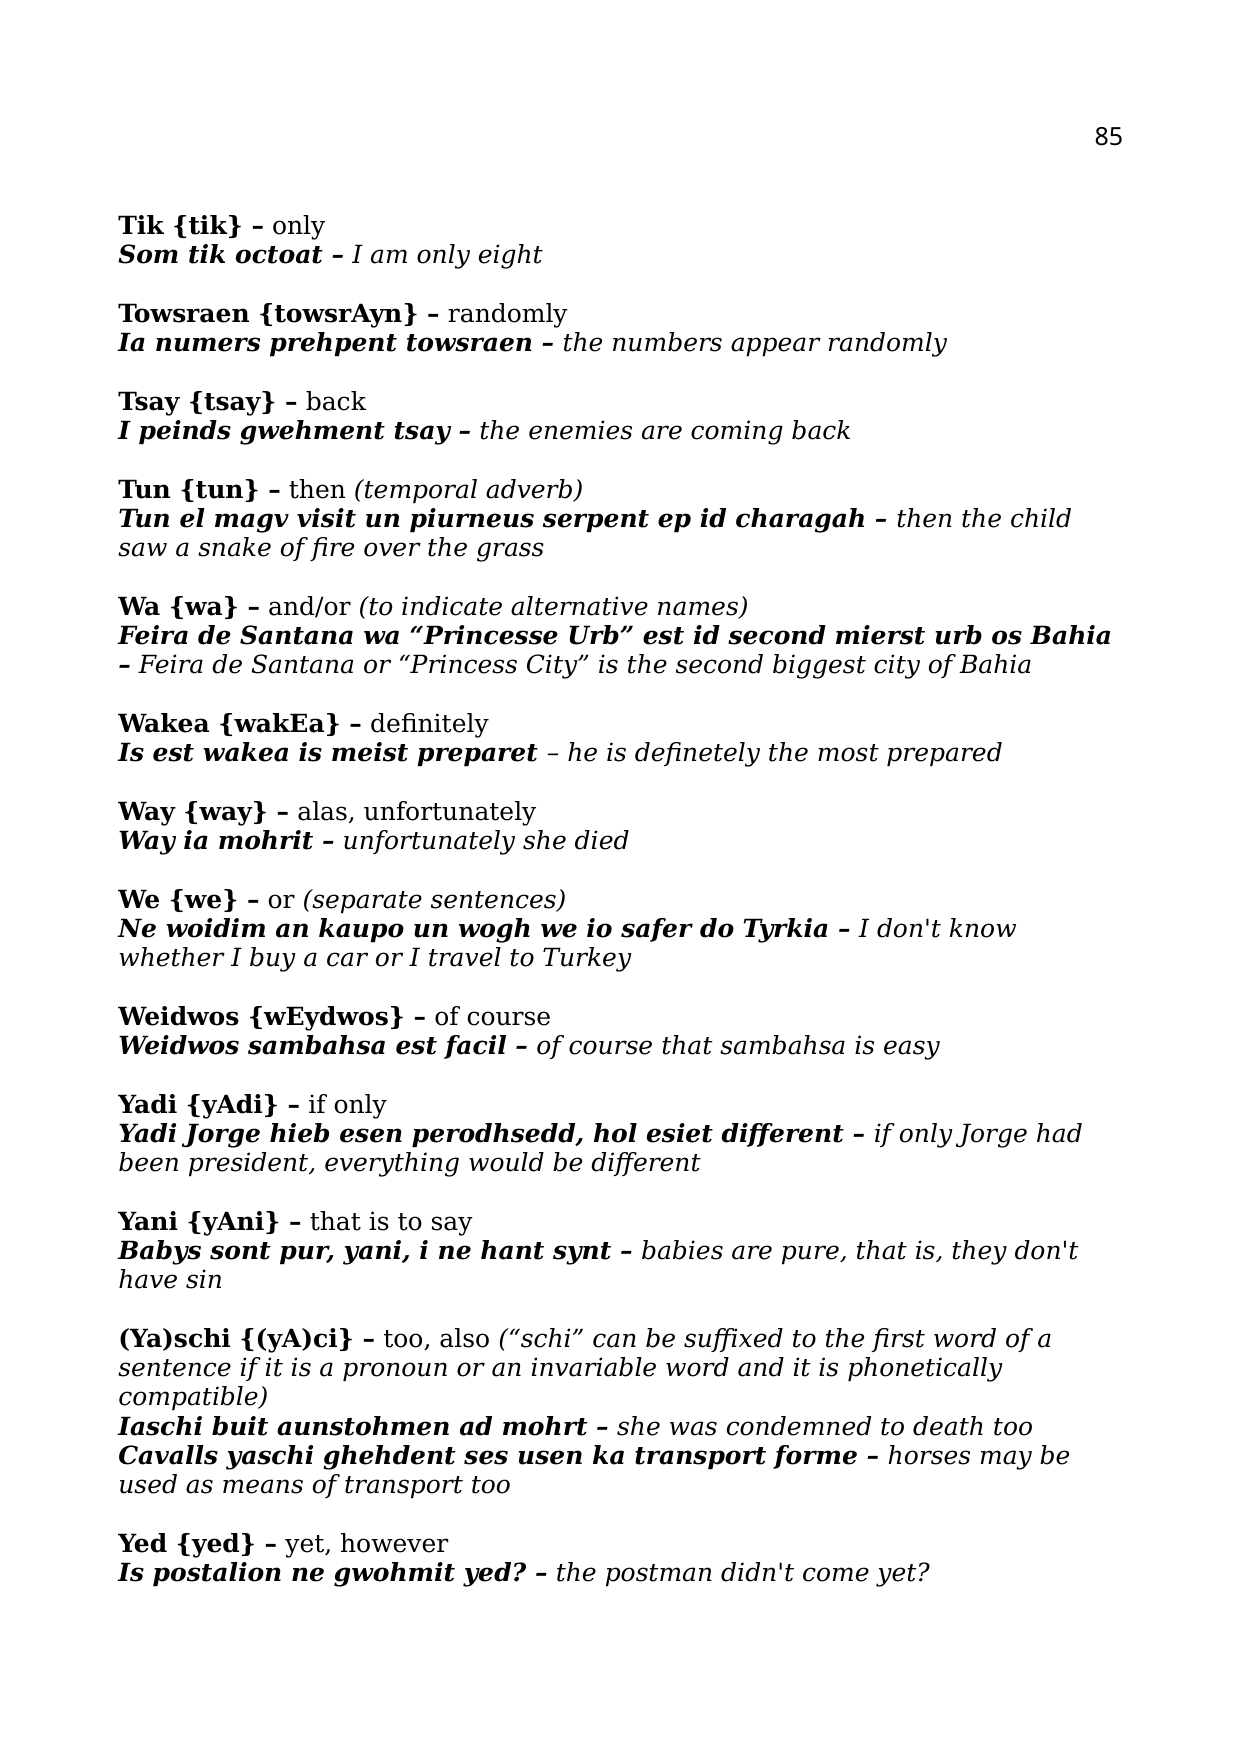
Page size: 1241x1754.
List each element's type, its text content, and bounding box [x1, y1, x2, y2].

text Feira de Santana wa “Princesse Urb” est id second mierst urb os Bahia – Feira de Santana or “Princess City” is the second biggest city of Bahia [118, 621, 1123, 680]
text Is postalion ne gwohmit yed? – the postman didn't come yet? [118, 1558, 1123, 1587]
text Tik {tik} – only [118, 211, 1123, 240]
text We {we} – or (separate sentences) [118, 885, 1123, 914]
text Yadi {yAdi} – if only [118, 1090, 1123, 1119]
text Way {way} – alas, unfortunately [118, 797, 1123, 826]
text Ne woidim an kaupo un wogh we io safer do Tyrkia – I don't know whether I buy a car or I travel to Turkey [118, 914, 1123, 973]
text Yani {yAni} – that is to say [118, 1207, 1123, 1236]
text Babys sont pur, yani, i ne hant synt – babies are pure, that is, they don't have sin [118, 1236, 1123, 1295]
text Som tik octoat – I am only eight [118, 240, 1123, 269]
text Weidwos sambahsa est facil – of course that sambahsa is easy [118, 1031, 1123, 1061]
text (Ya)schi {(yA)ci} – too, also (“schi” can be suffixed to the first word of a sentence if it is a pronoun or an invariable word and it is phonetically compatible) [118, 1324, 1123, 1412]
text Tsay {tsay} – back [118, 387, 1123, 416]
text Ia numers prehpent towsraen – the numbers appear randomly [118, 328, 1123, 357]
text Iaschi buit aunstohmen ad mohrt – she was condemned to death too [118, 1412, 1123, 1441]
text Tun el magv visit un piurneus serpent ep id charagah – then the child saw a snake of fire over the grass [118, 504, 1123, 562]
text Wa {wa} – and/or (to indicate alternative names) [118, 592, 1123, 621]
text Yed {yed} – yet, however [118, 1529, 1123, 1558]
text Way ia mohrit – unfortunately she died [118, 826, 1123, 856]
text Weidwos {wEydwos} – of course [118, 1002, 1123, 1031]
text Cavalls yaschi ghehdent ses usen ka transport forme – horses may be used as means of transport too [118, 1441, 1123, 1499]
text Wakea {wakEa} – definitely [118, 709, 1123, 738]
text Yadi Jorge hieb esen perodhsedd, hol esiet different – if only Jorge had been president, everything would be different [118, 1119, 1123, 1178]
text Towsraen {towsrAyn} – randomly [118, 299, 1123, 328]
text Tun {tun} – then (temporal adverb) [118, 474, 1123, 504]
text I peinds gwehment tsay – the enemies are coming back [118, 416, 1123, 445]
text Is est wakea is meist preparet – he is definetely the most prepared [118, 738, 1123, 768]
